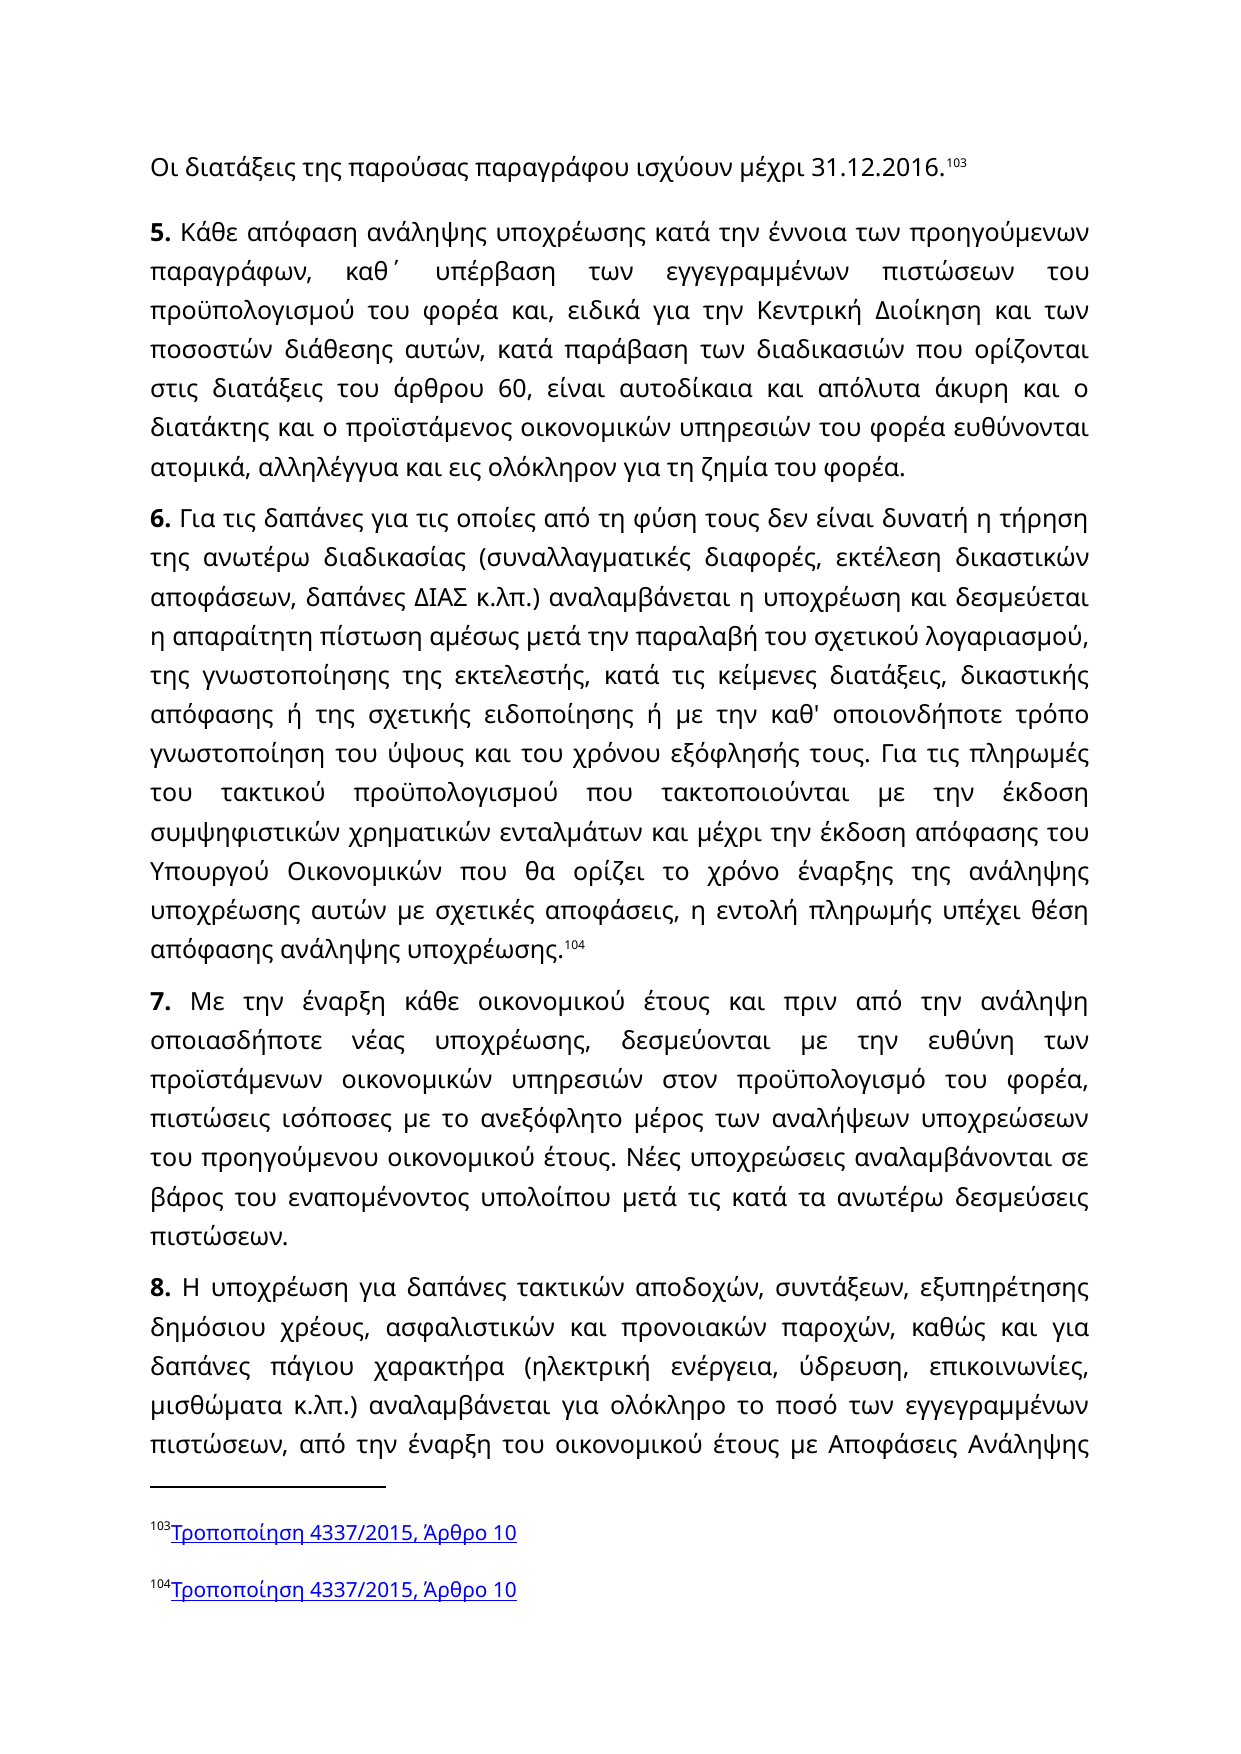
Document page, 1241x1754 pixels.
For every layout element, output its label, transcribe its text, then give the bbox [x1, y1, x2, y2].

text Οι διατάξεις της παρούσας παραγράφου ισχύουν μέχρι 31.12.2016. [150, 150, 1090, 184]
text 5. Κάθε απόφαση ανάληψης υποχρέωσης κατά την έννοια των προηγούμενων παραγράφων, καθ΄ υπέρβαση των εγγεγραμμένων πιστώσεων του προϋπολογισμού του φορέα και, ειδικά για την Κεντρική Διοίκηση και των ποσοστών διάθεσης αυτών, κατά παράβαση των διαδικασιών που ορίζονται στις διατάξεις του άρθρου 60, είναι αυτοδίκαια και απόλυτα άκυρη και ο διατάκτης και ο προϊστάμενος οικονομικών υπηρεσιών του φορέα ευθύνονται ατομικά, αλληλέγγυα και εις ολόκληρον για τη ζημία του φορέα. [150, 214, 1090, 483]
text 8. Η υποχρέωση για δαπάνες τακτικών αποδοχών, συντάξεων, εξυπηρέτησης δημόσιου χρέους, ασφαλιστικών και προνοιακών παροχών, καθώς και για δαπάνες πάγιου χαρακτήρα (ηλεκτρική ενέργεια, ύδρευση, επικοινωνίες, μισθώματα κ.λπ.) αναλαμβάνεται για ολόκληρο το ποσό των εγγεγραμμένων πιστώσεων, από την έναρξη του οικονομικού έτους με Αποφάσεις Ανάληψης [150, 1270, 1090, 1461]
text Τροποποίηση 4337/2015, Άρθρο 10 [150, 1576, 1090, 1604]
text 6. Για τις δαπάνες για τις οποίες από τη φύση τους δεν είναι δυνατή η τήρηση της ανωτέρω διαδικασίας (συναλλαγματικές διαφορές, εκτέλεση δικαστικών αποφάσεων, δαπάνες ΔΙΑΣ κ.λπ.) αναλαμβάνεται η υποχρέωση και δεσμεύεται η απαραίτητη πίστωση αμέσως μετά την παραλαβή του σχετικού λογαριασμού, της γνωστοποίησης της εκτελεστής, κατά τις κείμενες διατάξεις, δικαστικής απόφασης ή της σχετικής ειδοποίησης ή με την καθ' οποιονδήποτε τρόπο γνωστοποίηση του ύψους και του χρόνου εξόφλησής τους. Για τις πληρωμές του τακτικού προϋπολογισμού που τακτοποιούνται με την έκδοση συμψηφιστικών χρηματικών ενταλμάτων και μέχρι την έκδοση απόφασης του Υπουργού Οικονομικών που θα ορίζει το χρόνο έναρξης της ανάληψης υποχρέωσης αυτών με σχετικές αποφάσεις, η εντολή πληρωμής υπέχει θέση απόφασης ανάληψης υποχρέωσης. [150, 501, 1090, 966]
text 7. Με την έναρξη κάθε οικονομικού έτους και πριν από την ανάληψη οποιασδήποτε νέας υποχρέωσης, δεσμεύονται με την ευθύνη των προϊστάμενων οικονομικών υπηρεσιών στον προϋπολογισμό του φορέα, πιστώσεις ισόποσες με το ανεξόφλητο μέρος των αναλήψεων υποχρεώσεων του προηγούμενου οικονομικού έτους. Νέες υποχρεώσεις αναλαμβάνονται σε βάρος του εναπομένοντος υπολοίπου μετά τις κατά τα ανωτέρω δεσμεύσεις πιστώσεων. [150, 983, 1090, 1252]
text Τροποποίηση 4337/2015, Άρθρο 10 [150, 1518, 1090, 1546]
